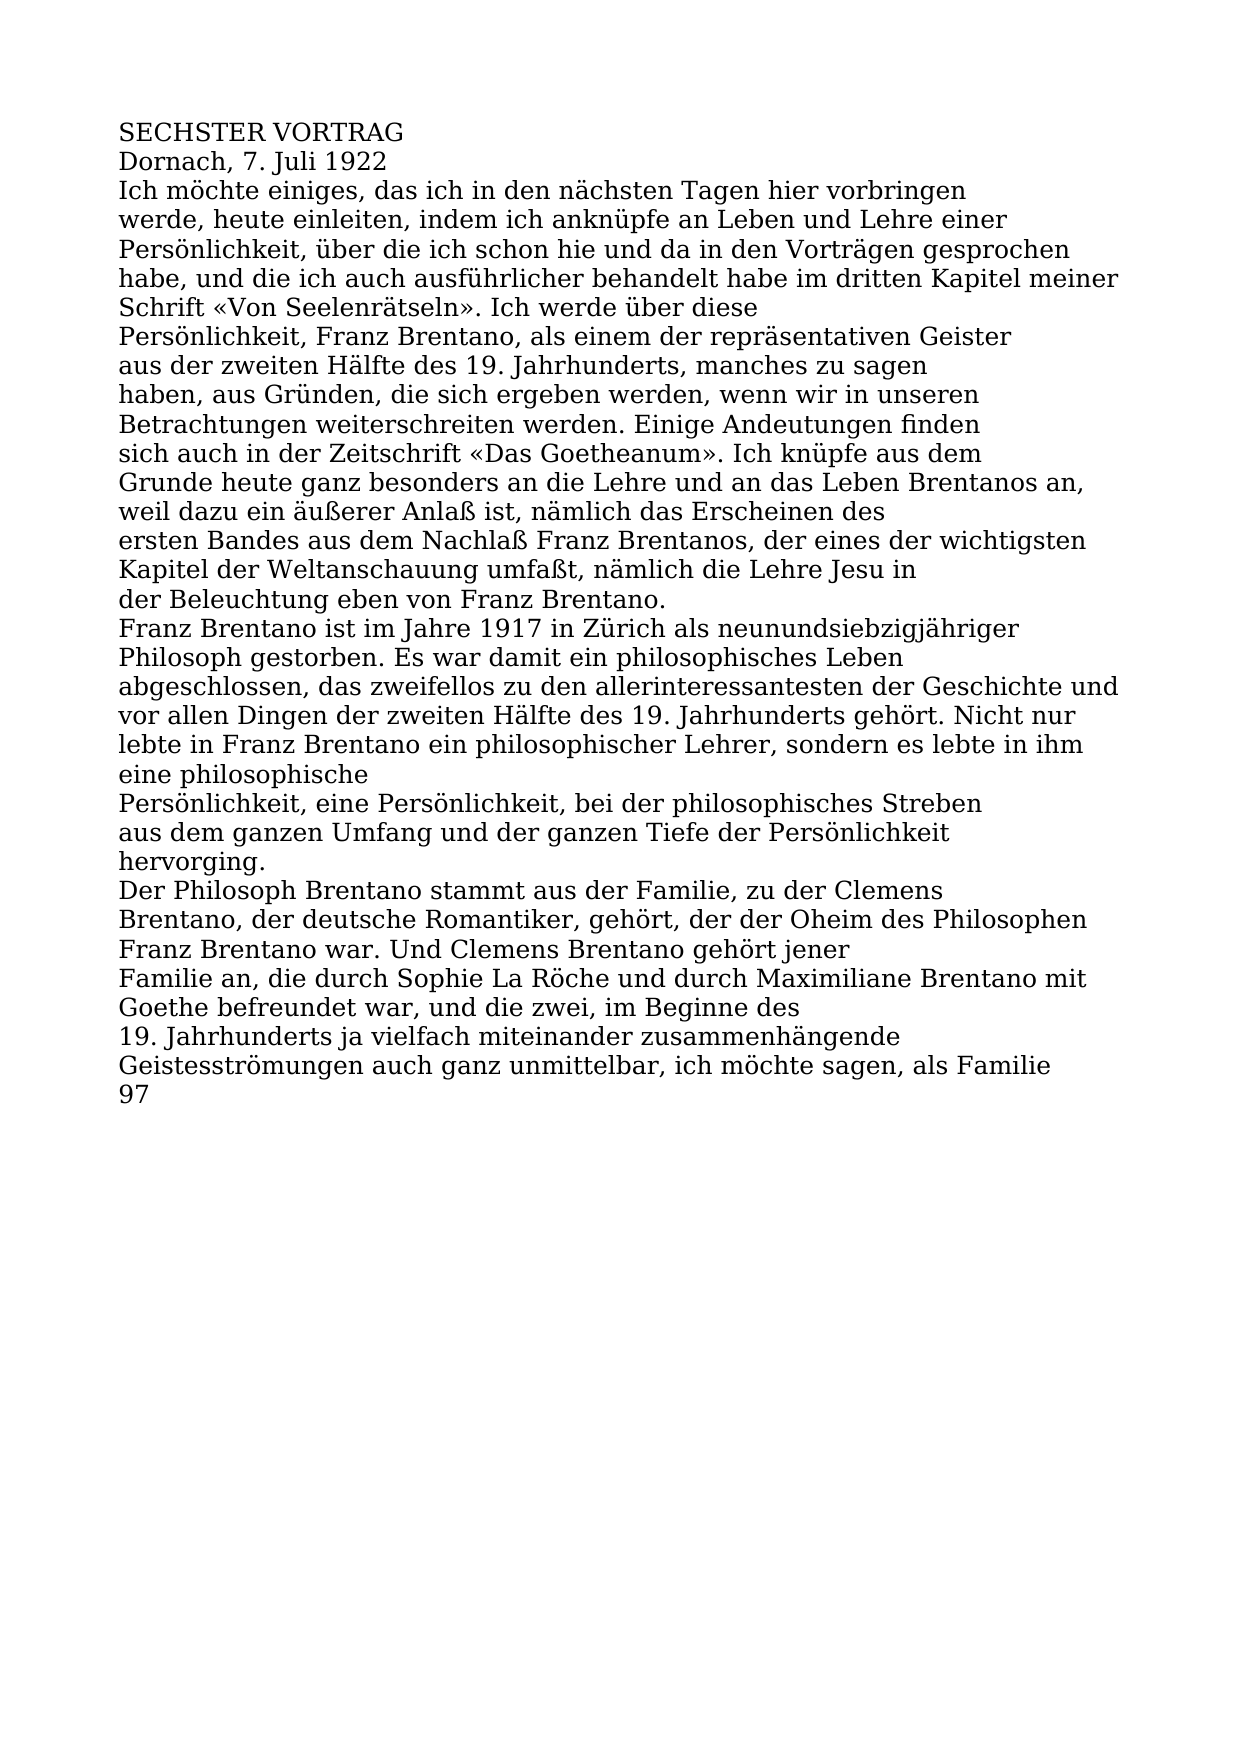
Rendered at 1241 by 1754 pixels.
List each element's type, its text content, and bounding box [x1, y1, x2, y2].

text abgeschlossen, das zweifellos zu den allerinteressantesten der Geschichte und vor allen Dingen der zweiten Hälfte des 19. Jahrhunderts gehört. Nicht nur lebte in Franz Brentano ein philosophischer Lehrer, sondern es lebte in ihm eine philosophische [118, 672, 1122, 789]
text Der Philosoph Brentano stammt aus der Familie, zu der Clemens [118, 876, 1122, 906]
text Brentano, der deutsche Romantiker, gehört, der der Oheim des Philosophen Franz Brentano war. Und Clemens Brentano gehört jener [118, 906, 1122, 964]
text sich auch in der Zeitschrift «Das Goetheanum». Ich knüpfe aus dem [118, 439, 1122, 468]
text haben, aus Gründen, die sich ergeben werden, wenn wir in unseren [118, 381, 1122, 410]
text SECHSTER VORTRAG [118, 118, 1122, 147]
text Ich möchte einiges, das ich in den nächsten Tagen hier vorbringen [118, 176, 1122, 206]
text Persönlichkeit, über die ich schon hie und da in den Vorträgen gesprochen habe, und die ich auch ausführlicher behandelt habe im dritten Kapitel meiner Schrift «Von Seelenrätseln». Ich werde über diese [118, 235, 1122, 322]
text Franz Brentano ist im Jahre 1917 in Zürich als neunundsiebzigjähriger Philosoph gestorben. Es war damit ein philosophisches Leben [118, 614, 1122, 672]
text Familie an, die durch Sophie La Röche und durch Maximiliane Brentano mit Goethe befreundet war, und die zwei, im Beginne des [118, 964, 1122, 1022]
text der Beleuchtung eben von Franz Brentano. [118, 585, 1122, 614]
text Persönlichkeit, Franz Brentano, als einem der repräsentativen Geister [118, 322, 1122, 351]
text werde, heute einleiten, indem ich anknüpfe an Leben und Lehre einer [118, 206, 1122, 235]
text aus dem ganzen Umfang und der ganzen Tiefe der Persönlichkeit [118, 818, 1122, 847]
text hervorging. [118, 847, 1122, 876]
text Betrachtungen weiterschreiten werden. Einige Andeutungen finden [118, 410, 1122, 439]
text Dornach, 7. Juli 1922 [118, 147, 1122, 176]
text 19. Jahrhunderts ja vielfach miteinander zusammenhängende Geistesströmungen auch ganz unmittelbar, ich möchte sagen, als Familie [118, 1022, 1122, 1081]
text Grunde heute ganz besonders an die Lehre und an das Leben Brentanos an, weil dazu ein äußerer Anlaß ist, nämlich das Erscheinen des [118, 468, 1122, 526]
text 97 [118, 1081, 1122, 1110]
text ersten Bandes aus dem Nachlaß Franz Brentanos, der eines der wichtigsten Kapitel der Weltanschauung umfaßt, nämlich die Lehre Jesu in [118, 526, 1122, 585]
text Persönlichkeit, eine Persönlichkeit, bei der philosophisches Streben [118, 789, 1122, 818]
text aus der zweiten Hälfte des 19. Jahrhunderts, manches zu sagen [118, 351, 1122, 381]
